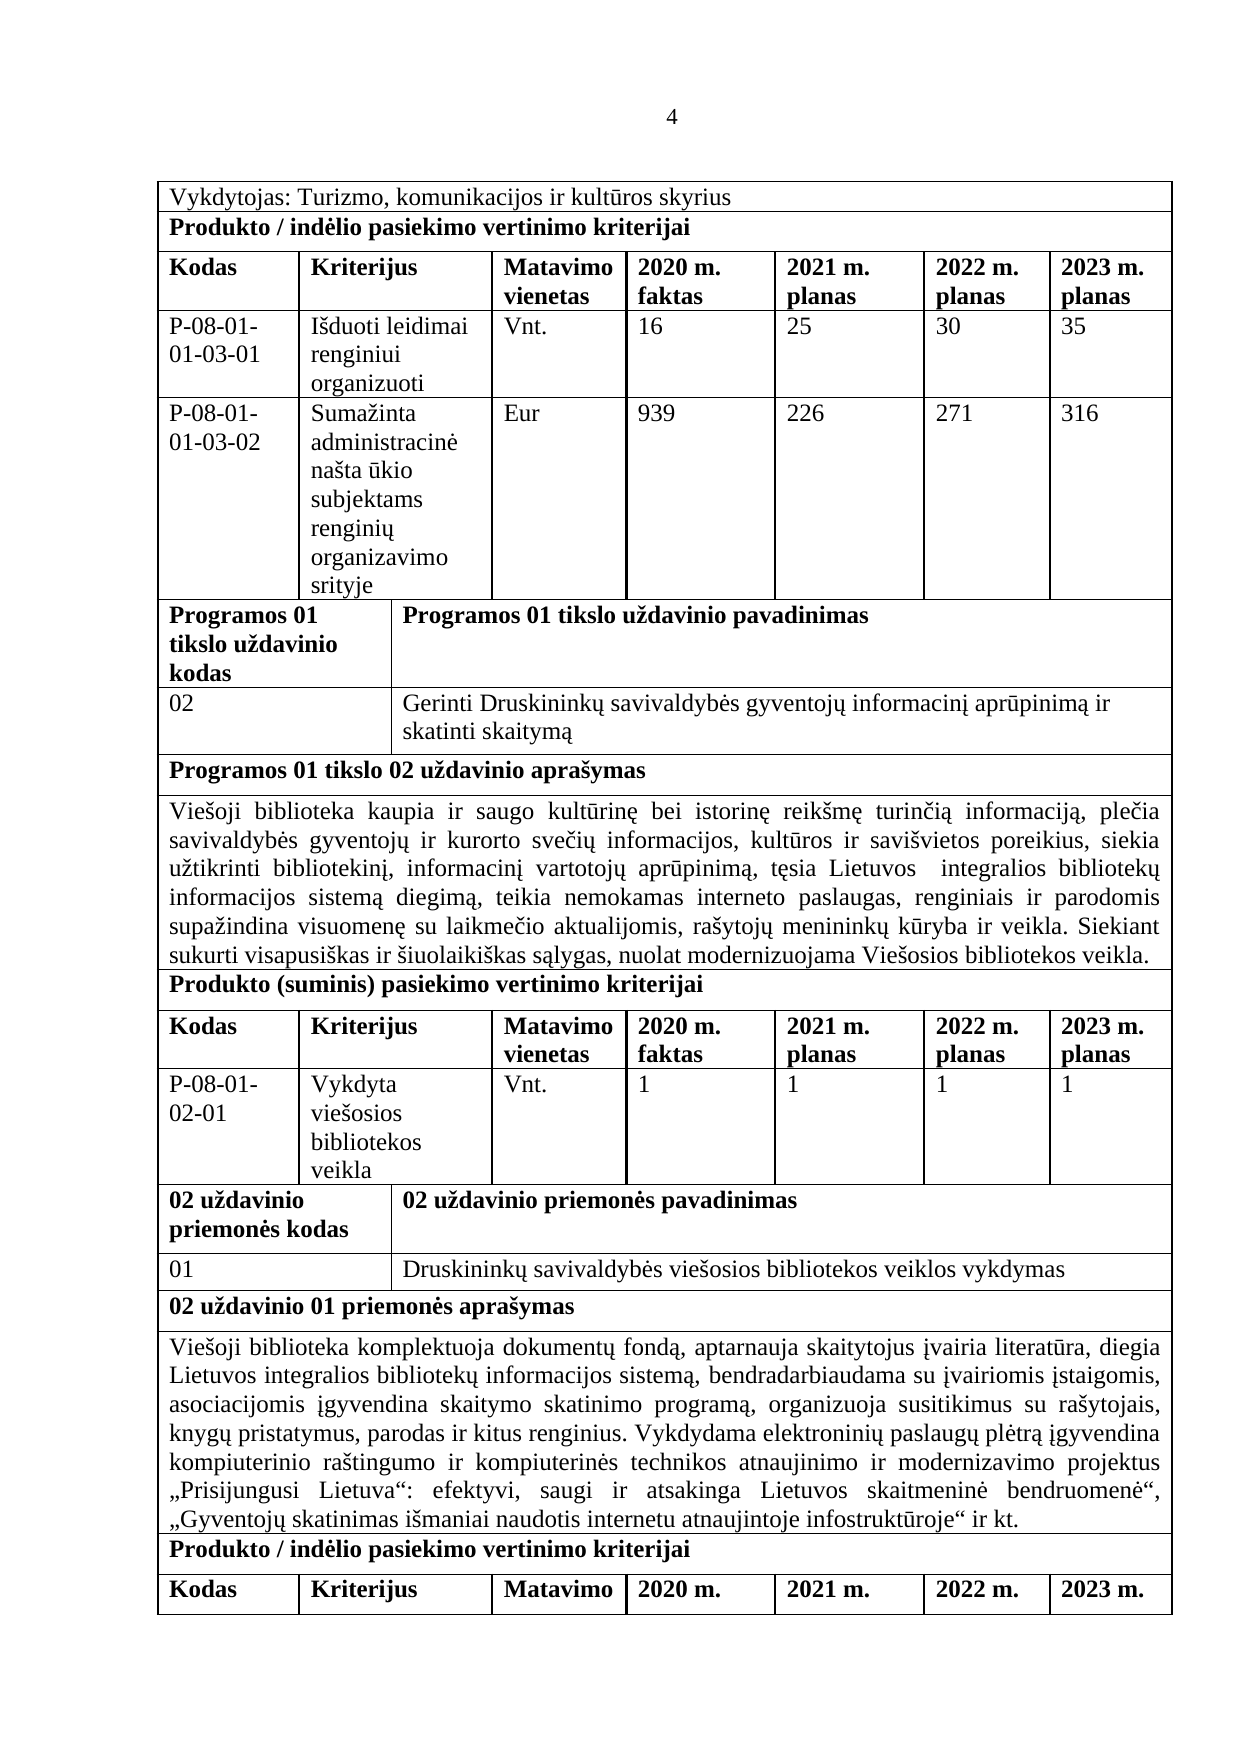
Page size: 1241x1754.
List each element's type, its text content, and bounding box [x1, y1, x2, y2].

table_cell 271 [925, 398, 1049, 599]
table_cell 2022 m. planas [925, 1011, 1049, 1068]
table_cell 2020 m. [628, 1575, 774, 1614]
table_cell 2022 m. [925, 1575, 1049, 1614]
table_cell Viešoji biblioteka kaupia ir saugo kultūrinę bei istorinę reikšmę turinčią informaciją, plečia savivaldybės gyventojų ir kurorto svečių informacijos, kultūros ir savišvietos poreikius, siekia užtikrinti bibliotekinį, informacinį vartotojų aprūpinimą, tęsia Lietuvos integralios bibliotekų informacijos sistemą diegimą, teikia nemokamas interneto paslaugas, renginiais ir parodomis supažindina visuomenę su laikmečio aktualijomis, rašytojų menininkų kūryba ir veikla. Siekiant sukurti visapusiškas ir šiuolaikiškas sąlygas, nuolat modernizuojama Viešosios bibliotekos veikla. [159, 796, 1171, 968]
table_cell Kodas [159, 1575, 298, 1614]
table_cell 1 [1051, 1069, 1171, 1184]
table_cell Programos 01 tikslo 02 uždavinio aprašymas [159, 755, 1171, 795]
table_cell Vykdytojas: Turizmo, komunikacijos ir kultūros skyrius [159, 182, 1171, 211]
table_cell Viešoji biblioteka komplektuoja dokumentų fondą, aptarnauja skaitytojus įvairia literatūra, diegia Lietuvos integralios bibliotekų informacijos sistemą, bendradarbiaudama su įvairiomis įstaigomis, asociacijomis įgyvendina skaitymo skatinimo programą, organizuoja susitikimus su rašytojais, knygų pristatymus, parodas ir kitus renginius. Vykdydama elektroninių paslaugų plėtrą įgyvendina kompiuterinio raštingumo ir kompiuterinės technikos atnaujinimo ir modernizavimo projektus „Prisijungusi Lietuva“: efektyvi, saugi ir atsakinga Lietuvos skaitmeninė bendruomenė“, „Gyventojų skatinimas išmaniai naudotis internetu atnaujintoje infostruktūroje“ ir kt. [159, 1332, 1171, 1533]
table_cell 02 uždavinio priemonės pavadinimas [392, 1185, 1171, 1253]
table_cell 02 uždavinio priemonės kodas [159, 1185, 391, 1253]
table_cell 30 [925, 311, 1049, 397]
table_cell 2023 m. [1051, 1575, 1171, 1614]
table_cell 25 [776, 311, 923, 397]
table_cell Gerinti Druskininkų savivaldybės gyventojų informacinį aprūpinimą ir skatinti skaitymą [392, 688, 1171, 754]
table_cell 316 [1051, 398, 1171, 599]
table_cell Produkto / indėlio pasiekimo vertinimo kriterijai [159, 212, 1171, 251]
table_cell Produkto / indėlio pasiekimo vertinimo kriterijai [159, 1534, 1171, 1573]
table_cell Vnt. [493, 311, 625, 397]
table_cell P-08-01-02-01 [159, 1069, 298, 1184]
table_cell P-08-01-01-03-02 [159, 398, 298, 599]
table_cell Matavimo [493, 1575, 625, 1614]
table_cell Druskininkų savivaldybės viešosios bibliotekos veiklos vykdymas [392, 1254, 1171, 1290]
table_cell Eur [493, 398, 625, 599]
table_cell 1 [925, 1069, 1049, 1184]
table_cell Produkto (suminis) pasiekimo vertinimo kriterijai [159, 970, 1171, 1010]
table_cell 939 [628, 398, 774, 599]
table_cell 2023 m. planas [1051, 252, 1171, 310]
table_cell P-08-01-01-03-01 [159, 311, 298, 397]
table_cell 2021 m. planas [776, 252, 923, 310]
table_cell 16 [628, 311, 774, 397]
table_cell Kriterijus [300, 1575, 491, 1614]
table_cell Vykdyta viešosios bibliotekos veikla [300, 1069, 491, 1184]
table_cell Programos 01 tikslo uždavinio pavadinimas [392, 600, 1171, 687]
table_cell 226 [776, 398, 923, 599]
table_cell 2021 m. planas [776, 1011, 923, 1068]
table_cell Matavimo vienetas [493, 1011, 625, 1068]
table_cell 2022 m. planas [925, 252, 1049, 310]
table_cell 2020 m. faktas [628, 252, 774, 310]
table_cell Kodas [159, 1011, 298, 1068]
table_cell Kriterijus [300, 252, 491, 310]
table_cell 1 [628, 1069, 774, 1184]
table_cell Kodas [159, 252, 298, 310]
table_cell Sumažinta administracinė našta ūkio subjektams renginių organizavimo srityje [300, 398, 491, 599]
table_cell 2023 m. planas [1051, 1011, 1171, 1068]
table_cell 02 [159, 688, 391, 754]
table_cell 01 [159, 1254, 391, 1290]
table_cell Matavimo vienetas [493, 252, 625, 310]
table_cell 02 uždavinio 01 priemonės aprašymas [159, 1291, 1171, 1331]
table_cell 2021 m. [776, 1575, 923, 1614]
table_cell Išduoti leidimai renginiui organizuoti [300, 311, 491, 397]
table_cell 2020 m. faktas [628, 1011, 774, 1068]
table_cell Kriterijus [300, 1011, 491, 1068]
table_cell Vnt. [493, 1069, 625, 1184]
table_cell 1 [776, 1069, 923, 1184]
table_cell Programos 01 tikslo uždavinio kodas [159, 600, 391, 687]
table_cell 35 [1051, 311, 1171, 397]
